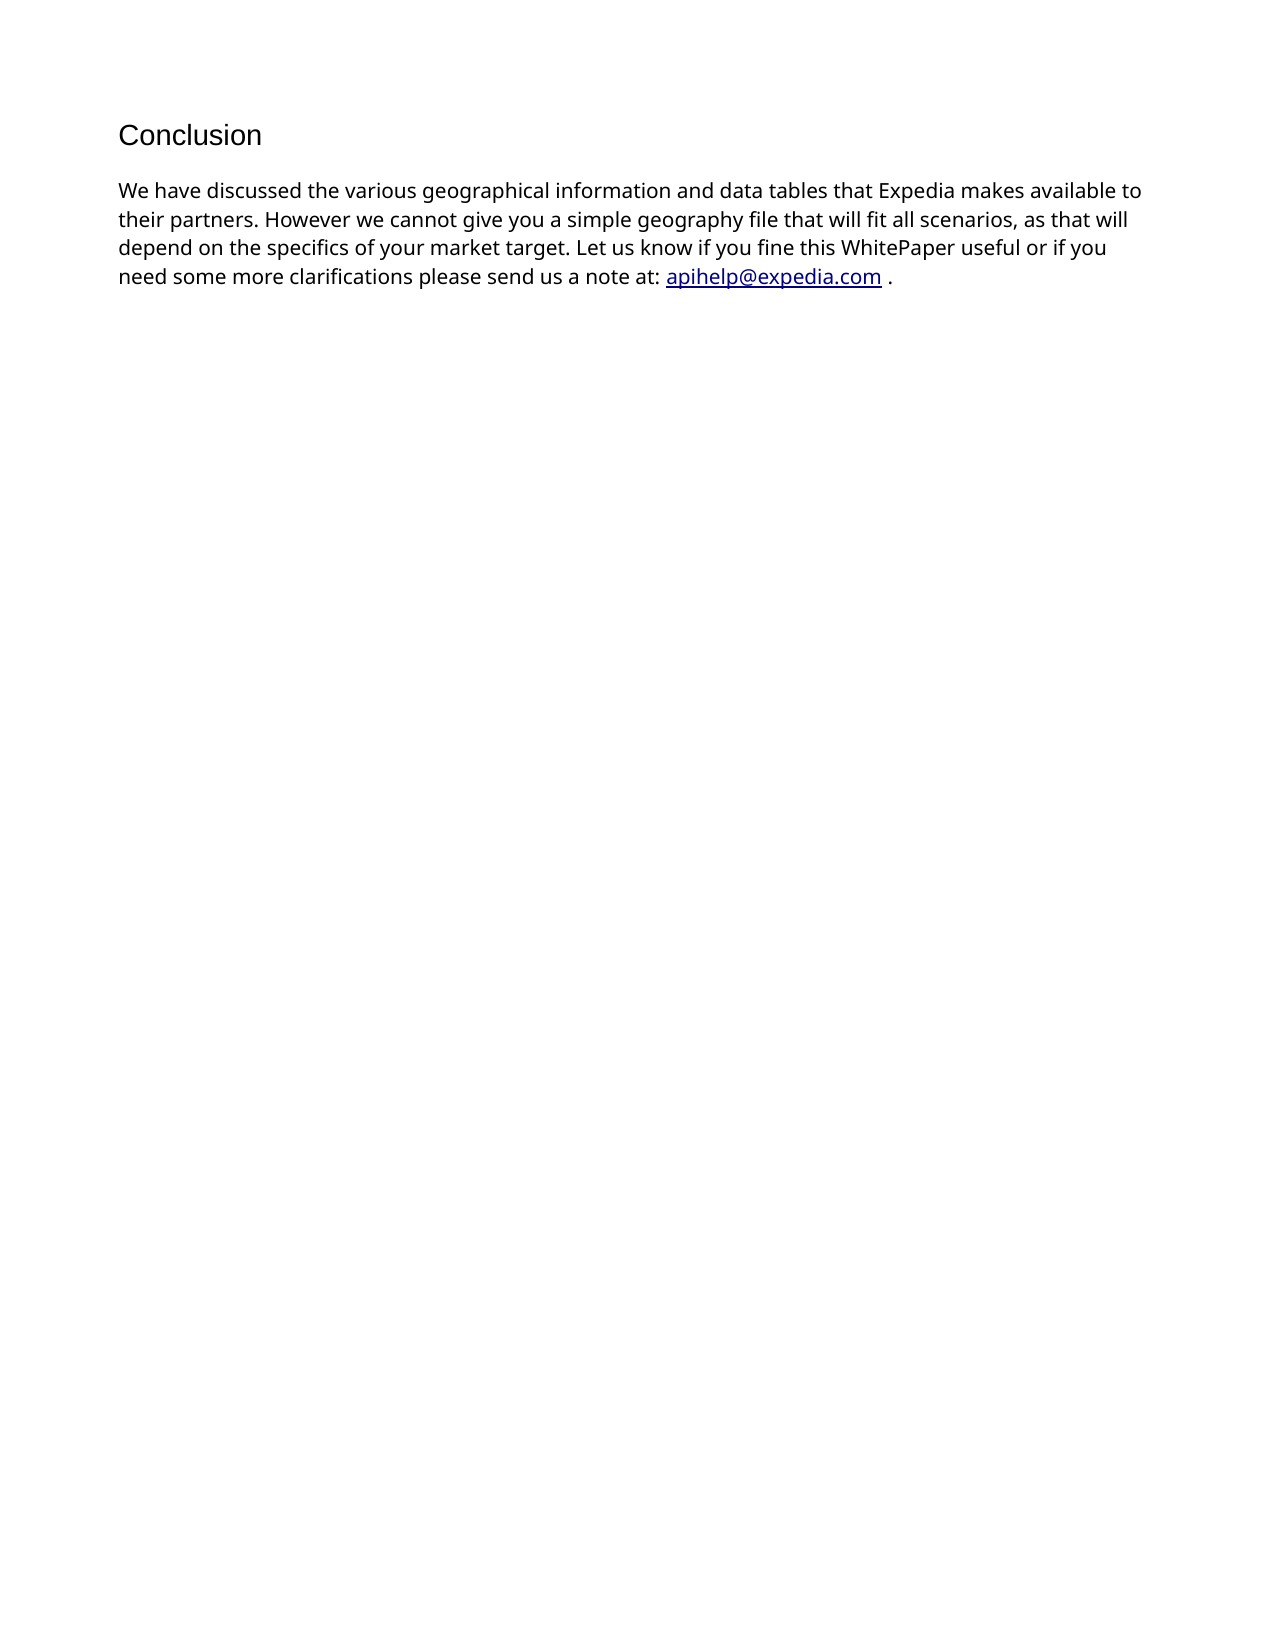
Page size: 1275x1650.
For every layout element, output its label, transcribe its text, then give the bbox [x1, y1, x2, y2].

subtitle Conclusion [118, 118, 1157, 152]
subtitle We have discussed the various geographical information and data tables that Expedia makes available to their partners. However we cannot give you a simple geography file that will fit all scenarios, as that will depend on the specifics of your market target. Let us know if you fine this WhitePaper useful or if you need some more clarifications please send us a note at: apihelp@expedia.com . [118, 177, 1157, 290]
